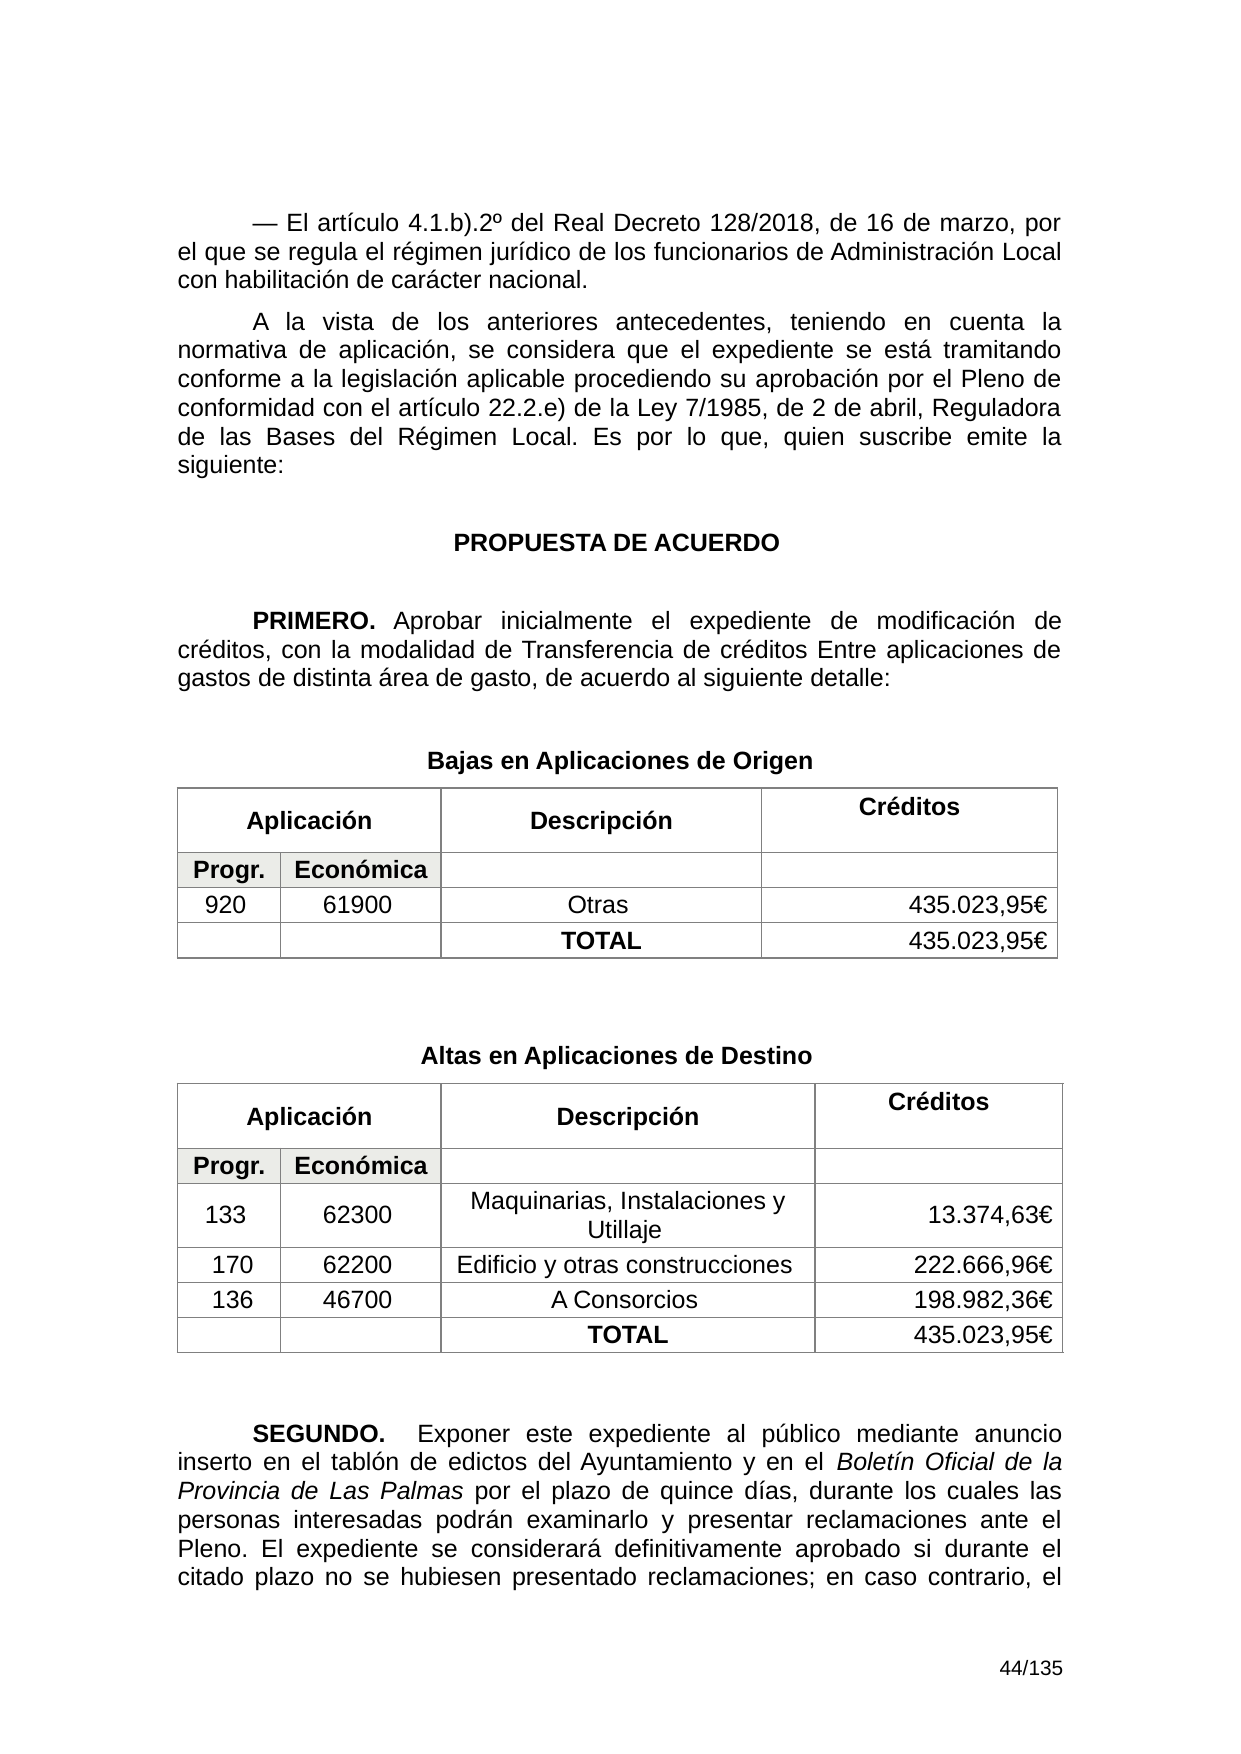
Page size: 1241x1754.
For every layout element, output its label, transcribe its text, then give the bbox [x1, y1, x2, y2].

table_cell Maquinarias, Instalaciones y Utillaje [442, 1184, 814, 1246]
table_cell 46700 [281, 1283, 440, 1317]
table_cell 198.982,36€ [816, 1283, 1062, 1317]
table_cell 222.666,96€ [816, 1248, 1062, 1282]
table_header Descripción [442, 789, 761, 852]
table_cell TOTAL [442, 1318, 814, 1352]
table_cell 136 [178, 1283, 280, 1317]
table_cell TOTAL [442, 923, 761, 957]
table_cell 170 [178, 1248, 280, 1282]
table_cell [281, 1318, 440, 1352]
table_cell Económica [281, 853, 440, 887]
table_cell [178, 1318, 280, 1352]
table_cell A Consorcios [442, 1283, 814, 1317]
table_header Créditos [762, 789, 1057, 852]
text Altas en Aplicaciones de Destino [177, 1041, 1063, 1070]
text PROPUESTA DE ACUERDO [177, 528, 1063, 557]
table_cell [442, 1149, 814, 1183]
text Bajas en Aplicaciones de Origen [177, 746, 1063, 774]
table_cell [178, 923, 280, 957]
table_header Descripción [442, 1084, 814, 1147]
table_cell Económica [281, 1149, 440, 1183]
text SEGUNDO. Exponer este expediente al público mediante anuncio inserto en el tablón de edictos del Ayuntamiento y en el Boletín Oficial de la Provincia de Las Palmas por el plazo de quince días, durante los cuales las personas interesadas podrán examinarlo y presentar reclamaciones ante el Pleno. El expediente se considerará definitivamente aprobado si durante el citado plazo no se hubiesen presentado reclamaciones; en caso contrario, el [177, 1418, 1063, 1591]
table_cell Otras [442, 888, 761, 922]
table_cell 435.023,95€ [762, 923, 1057, 957]
table_cell [442, 853, 761, 887]
table_cell 435.023,95€ [816, 1318, 1062, 1352]
table_cell 61900 [281, 888, 440, 922]
table_cell [816, 1149, 1062, 1183]
table_cell 62200 [281, 1248, 440, 1282]
table_header Aplicación [178, 1084, 440, 1147]
text A la vista de los anteriores antecedentes, teniendo en cuenta la normativa de aplicación, se considera que el expediente se está tramitando conforme a la legislación aplicable procediendo su aprobación por el Pleno de conformidad con el artículo 22.2.e) de la Ley 7/1985, de 2 de abril, Reguladora de las Bases del Régimen Local. Es por lo que, quien suscribe emite la siguiente: [177, 307, 1063, 479]
table_cell 62300 [281, 1184, 440, 1246]
table_cell [281, 923, 440, 957]
table_cell Progr. [178, 853, 280, 887]
table_cell 13.374,63€ [816, 1184, 1062, 1246]
table_cell Progr. [178, 1149, 280, 1183]
text PRIMERO. Aprobar inicialmente el expediente de modificación de créditos, con la modalidad de Transferencia de créditos Entre aplicaciones de gastos de distinta área de gasto, de acuerdo al siguiente detalle: [177, 606, 1063, 692]
table_cell [762, 853, 1057, 887]
table_cell Edificio y otras construcciones [442, 1248, 814, 1282]
table_cell 435.023,95€ [762, 888, 1057, 922]
table_header Créditos [816, 1084, 1062, 1147]
table_header Aplicación [178, 789, 440, 852]
table_cell 920 [178, 888, 280, 922]
table_cell 133 [178, 1184, 280, 1246]
text — El artículo 4.1.b).2º del Real Decreto 128/2018, de 16 de marzo, por el que se regula el régimen jurídico de los funcionarios de Administración Local con habilitación de carácter nacional. [177, 208, 1063, 294]
